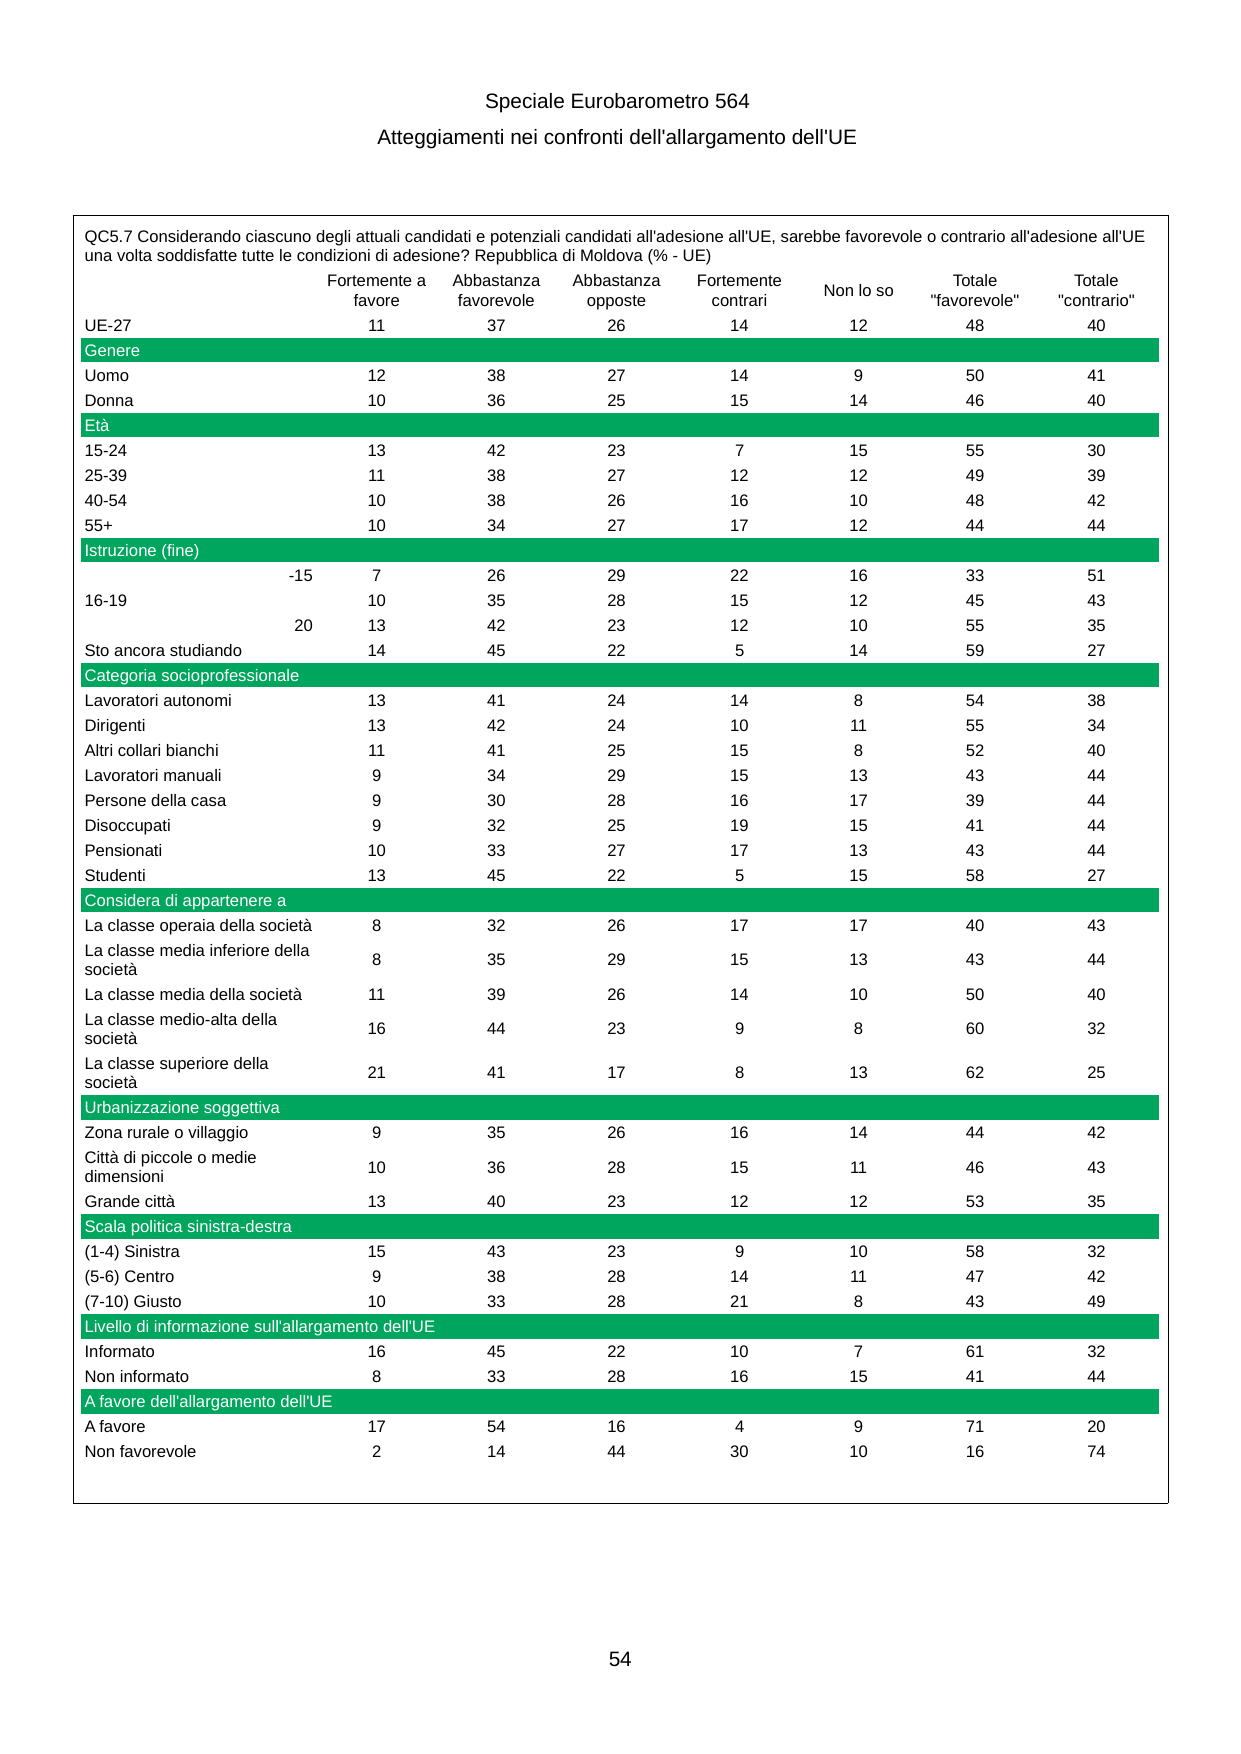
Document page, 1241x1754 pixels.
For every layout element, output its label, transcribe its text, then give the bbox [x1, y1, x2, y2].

table_cell 28 [555, 1289, 678, 1314]
table_cell 42 [1034, 1264, 1159, 1289]
table_cell 9 [315, 1264, 437, 1289]
table_cell 33 [438, 1289, 555, 1314]
table_cell 5 [678, 863, 801, 887]
table_cell 17 [678, 838, 801, 862]
table_cell 14 [678, 982, 801, 1007]
table_cell 55 [916, 713, 1033, 737]
table_cell 28 [555, 1145, 678, 1189]
table_cell 44 [916, 1120, 1033, 1145]
table_cell 23 [555, 438, 678, 462]
table_cell 16 [678, 1364, 801, 1389]
table_cell 44 [1034, 838, 1159, 862]
table_cell 10 [801, 1439, 916, 1464]
table_cell 13 [315, 613, 437, 637]
table_cell Istruzione (fine) [81, 538, 1159, 562]
table_cell Sto ancora studiando [81, 638, 315, 662]
table_cell 33 [438, 1364, 555, 1389]
table_cell Informato [81, 1339, 315, 1364]
table_cell 46 [916, 1145, 1033, 1189]
table_cell 11 [315, 982, 437, 1007]
table_cell 14 [678, 688, 801, 712]
table_cell 9 [678, 1007, 801, 1051]
table_cell 40 [1034, 982, 1159, 1007]
table_cell 28 [555, 788, 678, 812]
table_cell 34 [1034, 713, 1159, 737]
table_cell 8 [801, 1289, 916, 1314]
table_cell 24 [555, 713, 678, 737]
table_cell 14 [801, 388, 916, 412]
table_cell 20 [1034, 1414, 1159, 1439]
table_cell 30 [1034, 438, 1159, 462]
table_cell 7 [678, 438, 801, 462]
table_cell Categoria socioprofessionale [81, 663, 1159, 687]
table_cell Considera di appartenere a [81, 888, 1159, 912]
table_cell 55 [916, 613, 1033, 637]
table_cell 9 [315, 1120, 437, 1145]
table_cell 10 [315, 1289, 437, 1314]
table_cell 27 [555, 513, 678, 537]
table_cell Età [81, 413, 1159, 437]
table_cell 16 [315, 1339, 437, 1364]
table_cell 44 [1034, 513, 1159, 537]
table_cell 13 [315, 1189, 437, 1214]
table_cell 8 [315, 938, 437, 982]
table_cell 26 [555, 488, 678, 512]
table_cell 30 [438, 788, 555, 812]
table_cell 42 [438, 613, 555, 637]
table_cell La classe operaia della società [81, 913, 315, 937]
table_cell 28 [555, 1364, 678, 1389]
table_cell 10 [801, 488, 916, 512]
table_cell La classe superiore della società [81, 1051, 315, 1095]
table_cell 14 [678, 1264, 801, 1289]
table_cell 23 [555, 613, 678, 637]
table_cell 59 [916, 638, 1033, 662]
table_cell 23 [555, 1239, 678, 1264]
table_cell 46 [916, 388, 1033, 412]
table_cell 26 [438, 563, 555, 587]
table_cell 71 [916, 1414, 1033, 1439]
table_cell 29 [555, 563, 678, 587]
table_cell 8 [801, 738, 916, 762]
table_cell 22 [555, 1339, 678, 1364]
table_cell 43 [916, 838, 1033, 862]
table_cell 38 [438, 1264, 555, 1289]
table_cell 45 [438, 1339, 555, 1364]
table_cell 36 [438, 1145, 555, 1189]
table_cell 11 [801, 1264, 916, 1289]
table_cell 32 [438, 813, 555, 837]
table_cell 12 [801, 463, 916, 487]
table_cell 27 [555, 463, 678, 487]
table_cell Fortemente contrari [678, 268, 801, 312]
table_cell 16 [555, 1414, 678, 1439]
table_cell 42 [1034, 1120, 1159, 1145]
table_cell 10 [315, 513, 437, 537]
table_cell 9 [678, 1239, 801, 1264]
table_cell 17 [678, 513, 801, 537]
table_cell 15 [801, 813, 916, 837]
table_cell La classe medio-alta della società [81, 1007, 315, 1051]
table_cell 26 [555, 982, 678, 1007]
table_cell 12 [801, 588, 916, 612]
table_cell 33 [916, 563, 1033, 587]
table_cell Totale "favorevole" [916, 268, 1033, 312]
table_cell 45 [438, 638, 555, 662]
table_cell 8 [315, 913, 437, 937]
table_cell 39 [1034, 463, 1159, 487]
table_cell 17 [801, 788, 916, 812]
table_cell 32 [1034, 1007, 1159, 1051]
table_cell 10 [315, 1145, 437, 1189]
table_cell 58 [916, 863, 1033, 887]
table_cell 14 [438, 1439, 555, 1464]
table_cell 28 [555, 588, 678, 612]
table_cell 15 [801, 863, 916, 887]
table_cell 41 [1034, 363, 1159, 387]
table_cell 25 [555, 813, 678, 837]
table_cell 35 [438, 588, 555, 612]
table_cell 7 [801, 1339, 916, 1364]
table_cell 14 [801, 1120, 916, 1145]
table_cell 39 [916, 788, 1033, 812]
table_cell La classe media inferiore della società [81, 938, 315, 982]
table_cell 10 [801, 613, 916, 637]
table_cell 10 [315, 488, 437, 512]
table_cell 14 [315, 638, 437, 662]
table_cell Lavoratori manuali [81, 763, 315, 787]
table_cell 38 [438, 488, 555, 512]
table_cell 35 [1034, 613, 1159, 637]
table_cell 34 [438, 513, 555, 537]
table_cell 9 [315, 813, 437, 837]
table_cell La classe media della società [81, 982, 315, 1007]
table_cell Città di piccole o medie dimensioni [81, 1145, 315, 1189]
table_cell 9 [315, 788, 437, 812]
table_cell Fortemente a favore [315, 268, 437, 312]
table_cell 11 [315, 463, 437, 487]
table_cell -15 [81, 563, 315, 587]
table_cell 42 [438, 713, 555, 737]
table_cell 10 [678, 713, 801, 737]
table_cell 28 [555, 1264, 678, 1289]
table_cell 16 [801, 563, 916, 587]
table_cell 8 [801, 688, 916, 712]
table_cell 23 [555, 1007, 678, 1051]
table_cell 44 [1034, 813, 1159, 837]
table_cell 26 [555, 313, 678, 337]
table_cell 50 [916, 363, 1033, 387]
table_cell 51 [1034, 563, 1159, 587]
table_cell 15 [315, 1239, 437, 1264]
table_cell (7-10) Giusto [81, 1289, 315, 1314]
table_cell 54 [916, 688, 1033, 712]
table_cell 13 [315, 438, 437, 462]
table_cell Studenti [81, 863, 315, 887]
table_cell 26 [555, 1120, 678, 1145]
table_cell 21 [678, 1289, 801, 1314]
table_cell 48 [916, 313, 1033, 337]
table_cell 44 [1034, 938, 1159, 982]
table_cell Lavoratori autonomi [81, 688, 315, 712]
table_cell 2 [315, 1439, 437, 1464]
table_cell Donna [81, 388, 315, 412]
table_cell 38 [1034, 688, 1159, 712]
table_cell 43 [916, 938, 1033, 982]
table_cell 41 [438, 688, 555, 712]
table_cell 23 [555, 1189, 678, 1214]
table_cell 49 [916, 463, 1033, 487]
table_cell Totale "contrario" [1034, 268, 1159, 312]
table_cell 15-24 [81, 438, 315, 462]
table_cell 12 [801, 513, 916, 537]
table_cell 13 [801, 838, 916, 862]
table_cell 13 [315, 688, 437, 712]
table_cell 40 [1034, 388, 1159, 412]
table_cell 12 [801, 313, 916, 337]
table_cell Pensionati [81, 838, 315, 862]
table_cell 60 [916, 1007, 1033, 1051]
table_cell 43 [916, 1289, 1033, 1314]
table_cell 32 [1034, 1239, 1159, 1264]
table_cell 27 [555, 838, 678, 862]
table_cell 9 [315, 763, 437, 787]
table_cell 15 [801, 438, 916, 462]
table_cell 10 [315, 588, 437, 612]
table_cell 74 [1034, 1439, 1159, 1464]
table_cell 10 [678, 1339, 801, 1364]
table_cell 50 [916, 982, 1033, 1007]
table_cell Persone della casa [81, 788, 315, 812]
table_cell 53 [916, 1189, 1033, 1214]
table_cell 16-19 [81, 588, 315, 612]
table_cell 27 [1034, 863, 1159, 887]
table_cell 44 [555, 1439, 678, 1464]
table_cell 40-54 [81, 488, 315, 512]
table_cell Scala politica sinistra-destra [81, 1214, 1159, 1239]
table_cell 22 [555, 863, 678, 887]
table_cell 47 [916, 1264, 1033, 1289]
table_cell 43 [916, 763, 1033, 787]
table_cell 43 [1034, 1145, 1159, 1189]
table_cell 12 [678, 463, 801, 487]
table_header QC5.7 Considerando ciascuno degli attuali candidati e potenziali candidati all'adesione all'UE, sarebbe favorevole o contrario all'adesione all'UE una volta soddisfatte tutte le condizioni di adesione? Repubblica di Moldova (% - UE) [81, 224, 1159, 268]
table_cell 42 [1034, 488, 1159, 512]
table_cell 10 [315, 388, 437, 412]
table_cell 55+ [81, 513, 315, 537]
table_cell 40 [1034, 738, 1159, 762]
table_cell 13 [315, 713, 437, 737]
table_cell 36 [438, 388, 555, 412]
table_cell 13 [801, 938, 916, 982]
table_cell 17 [315, 1414, 437, 1439]
table_cell Livello di informazione sull'allargamento dell'UE [81, 1314, 1159, 1339]
table_cell 40 [1034, 313, 1159, 337]
table_cell Urbanizzazione soggettiva [81, 1095, 1159, 1120]
table_cell 27 [555, 363, 678, 387]
table_cell 9 [801, 363, 916, 387]
table_cell [81, 268, 315, 312]
table_cell 17 [801, 913, 916, 937]
table_cell 39 [438, 982, 555, 1007]
table_cell Non favorevole [81, 1439, 315, 1464]
table_cell (5-6) Centro [81, 1264, 315, 1289]
table_cell 4 [678, 1414, 801, 1439]
table_cell 11 [801, 1145, 916, 1189]
table_cell 20 [81, 613, 315, 637]
table_cell 30 [678, 1439, 801, 1464]
table_cell 19 [678, 813, 801, 837]
table_cell 61 [916, 1339, 1033, 1364]
table_cell 34 [438, 763, 555, 787]
table_cell 16 [678, 1120, 801, 1145]
table_cell 32 [438, 913, 555, 937]
table_cell Disoccupati [81, 813, 315, 837]
table_cell 38 [438, 363, 555, 387]
table_cell 33 [438, 838, 555, 862]
table_cell 22 [678, 563, 801, 587]
table_cell 55 [916, 438, 1033, 462]
table_cell 29 [555, 938, 678, 982]
table_cell 44 [1034, 763, 1159, 787]
table_cell Uomo [81, 363, 315, 387]
table_cell 24 [555, 688, 678, 712]
table_cell 5 [678, 638, 801, 662]
table_cell 25 [555, 388, 678, 412]
table_cell 44 [438, 1007, 555, 1051]
table_cell 10 [801, 982, 916, 1007]
table_cell 15 [678, 388, 801, 412]
table_cell 21 [315, 1051, 437, 1095]
table_cell 49 [1034, 1289, 1159, 1314]
table_cell 14 [801, 638, 916, 662]
table_cell 13 [801, 1051, 916, 1095]
table_cell 35 [438, 938, 555, 982]
table_cell 12 [801, 1189, 916, 1214]
table_cell 45 [916, 588, 1033, 612]
table_cell 11 [315, 738, 437, 762]
table_cell 16 [315, 1007, 437, 1051]
table_cell 35 [438, 1120, 555, 1145]
table_cell (1-4) Sinistra [81, 1239, 315, 1264]
table_cell 12 [678, 613, 801, 637]
table_cell 7 [315, 563, 437, 587]
table_cell 52 [916, 738, 1033, 762]
table_cell 43 [1034, 588, 1159, 612]
table_cell 13 [315, 863, 437, 887]
table_cell 16 [678, 788, 801, 812]
table_cell Non informato [81, 1364, 315, 1389]
table_cell A favore [81, 1414, 315, 1439]
table_cell 62 [916, 1051, 1033, 1095]
table_cell 10 [315, 838, 437, 862]
table_cell 16 [916, 1439, 1033, 1464]
table_cell 41 [916, 1364, 1033, 1389]
table_cell 40 [916, 913, 1033, 937]
table_cell Abbastanza favorevole [438, 268, 555, 312]
table_cell Dirigenti [81, 713, 315, 737]
table_cell 27 [1034, 638, 1159, 662]
table_cell Grande città [81, 1189, 315, 1214]
table_cell 35 [1034, 1189, 1159, 1214]
table_cell 14 [678, 313, 801, 337]
table_cell 43 [1034, 913, 1159, 937]
table_cell 15 [801, 1364, 916, 1389]
table_cell 13 [801, 763, 916, 787]
table_cell 25 [555, 738, 678, 762]
table_cell 44 [1034, 788, 1159, 812]
table_cell 11 [801, 713, 916, 737]
table_cell 25 [1034, 1051, 1159, 1095]
table_cell 25-39 [81, 463, 315, 487]
table_cell 15 [678, 763, 801, 787]
table_cell 37 [438, 313, 555, 337]
table_cell 15 [678, 1145, 801, 1189]
table_cell Genere [81, 338, 1159, 362]
table_cell 12 [315, 363, 437, 387]
table_cell 48 [916, 488, 1033, 512]
table_cell 15 [678, 588, 801, 612]
table_cell 9 [801, 1414, 916, 1439]
table_cell 43 [438, 1239, 555, 1264]
table_cell 10 [801, 1239, 916, 1264]
table_cell 38 [438, 463, 555, 487]
table_cell UE-27 [81, 313, 315, 337]
table_cell Abbastanza opposte [555, 268, 678, 312]
table_cell 15 [678, 938, 801, 982]
table_cell 11 [315, 313, 437, 337]
table_cell 44 [1034, 1364, 1159, 1389]
table_cell 8 [801, 1007, 916, 1051]
table_cell 8 [678, 1051, 801, 1095]
table_cell 16 [678, 488, 801, 512]
table_cell 14 [678, 363, 801, 387]
table_cell Non lo so [801, 268, 916, 312]
table_cell 32 [1034, 1339, 1159, 1364]
table_cell 54 [438, 1414, 555, 1439]
table_cell 41 [438, 738, 555, 762]
table_cell 15 [678, 738, 801, 762]
table_cell 40 [438, 1189, 555, 1214]
table_cell 26 [555, 913, 678, 937]
table_cell 17 [678, 913, 801, 937]
table_cell A favore dell'allargamento dell'UE [81, 1389, 1159, 1414]
table_cell 41 [438, 1051, 555, 1095]
table_cell 8 [315, 1364, 437, 1389]
table_cell 12 [678, 1189, 801, 1214]
table_cell Altri collari bianchi [81, 738, 315, 762]
table_cell 45 [438, 863, 555, 887]
table_cell 44 [916, 513, 1033, 537]
table_cell 58 [916, 1239, 1033, 1264]
table_cell 22 [555, 638, 678, 662]
table_cell 29 [555, 763, 678, 787]
table_cell 41 [916, 813, 1033, 837]
table_cell 42 [438, 438, 555, 462]
table_cell Zona rurale o villaggio [81, 1120, 315, 1145]
table_cell 17 [555, 1051, 678, 1095]
